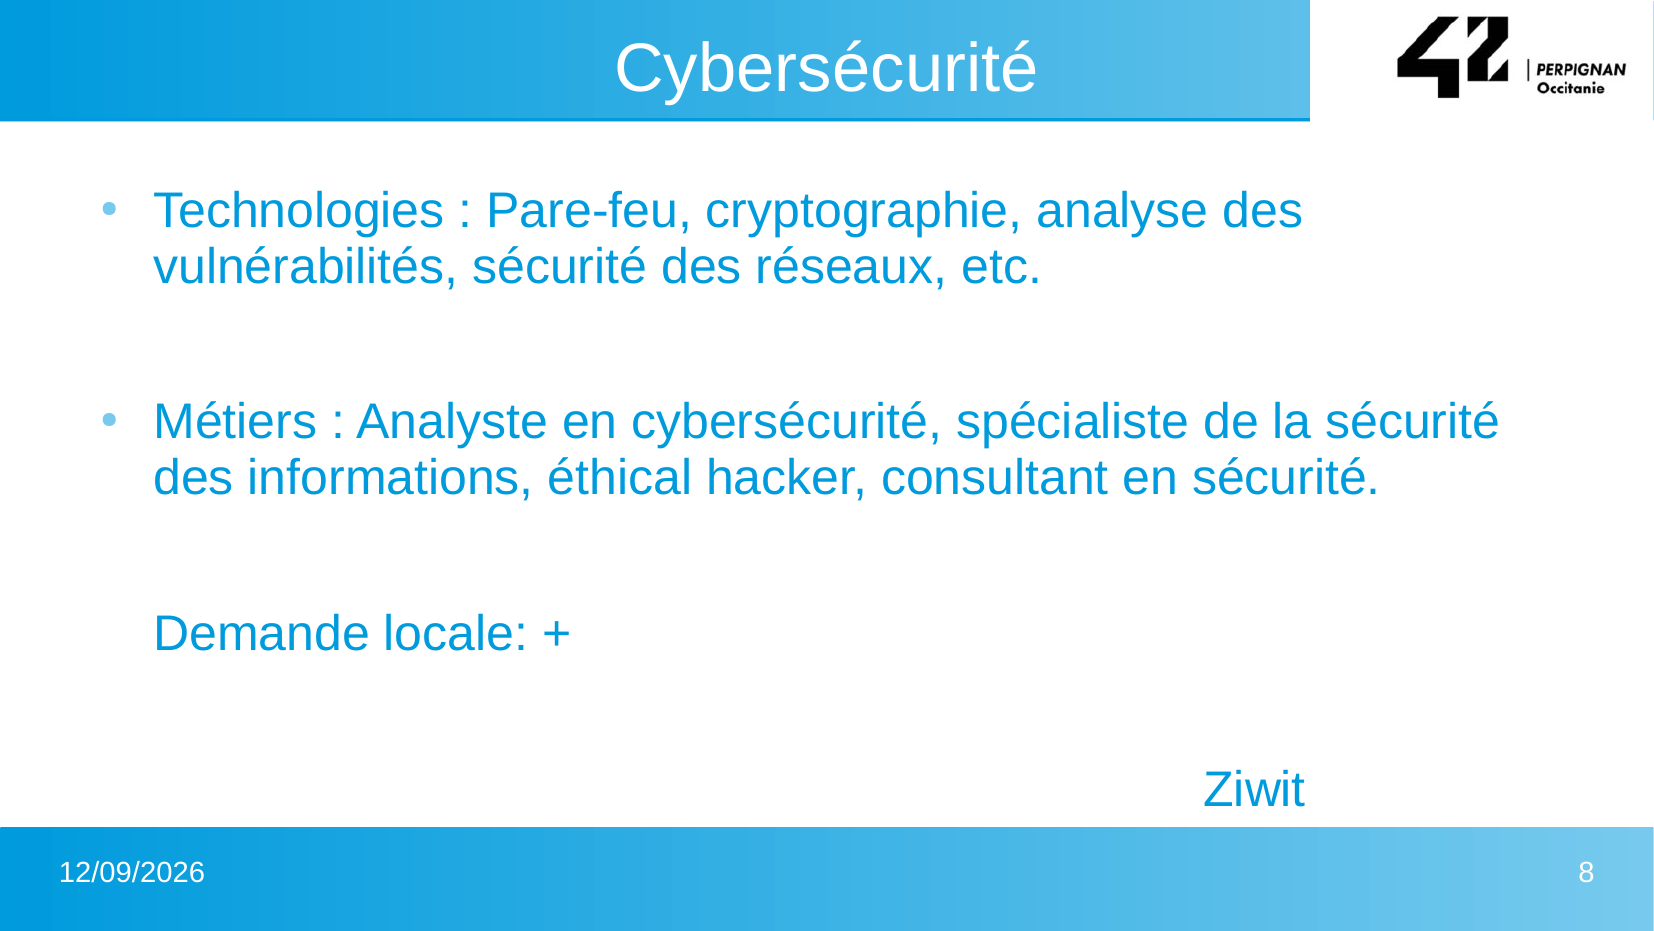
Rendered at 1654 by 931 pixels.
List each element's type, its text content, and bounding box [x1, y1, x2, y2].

list Technologies : Pare-feu, cryptographie, analyse des vulnérabilités, sécurité des réseaux, etc. Métiers : Analyste en cybersécurité, spécialiste de la sécurité des informations, éthical hacker, consultant en sécurité. Demande locale: + Ziwit [82, 182, 1571, 851]
title Cybersécurité [82, 0, 1571, 146]
picture [1310, 0, 1654, 125]
